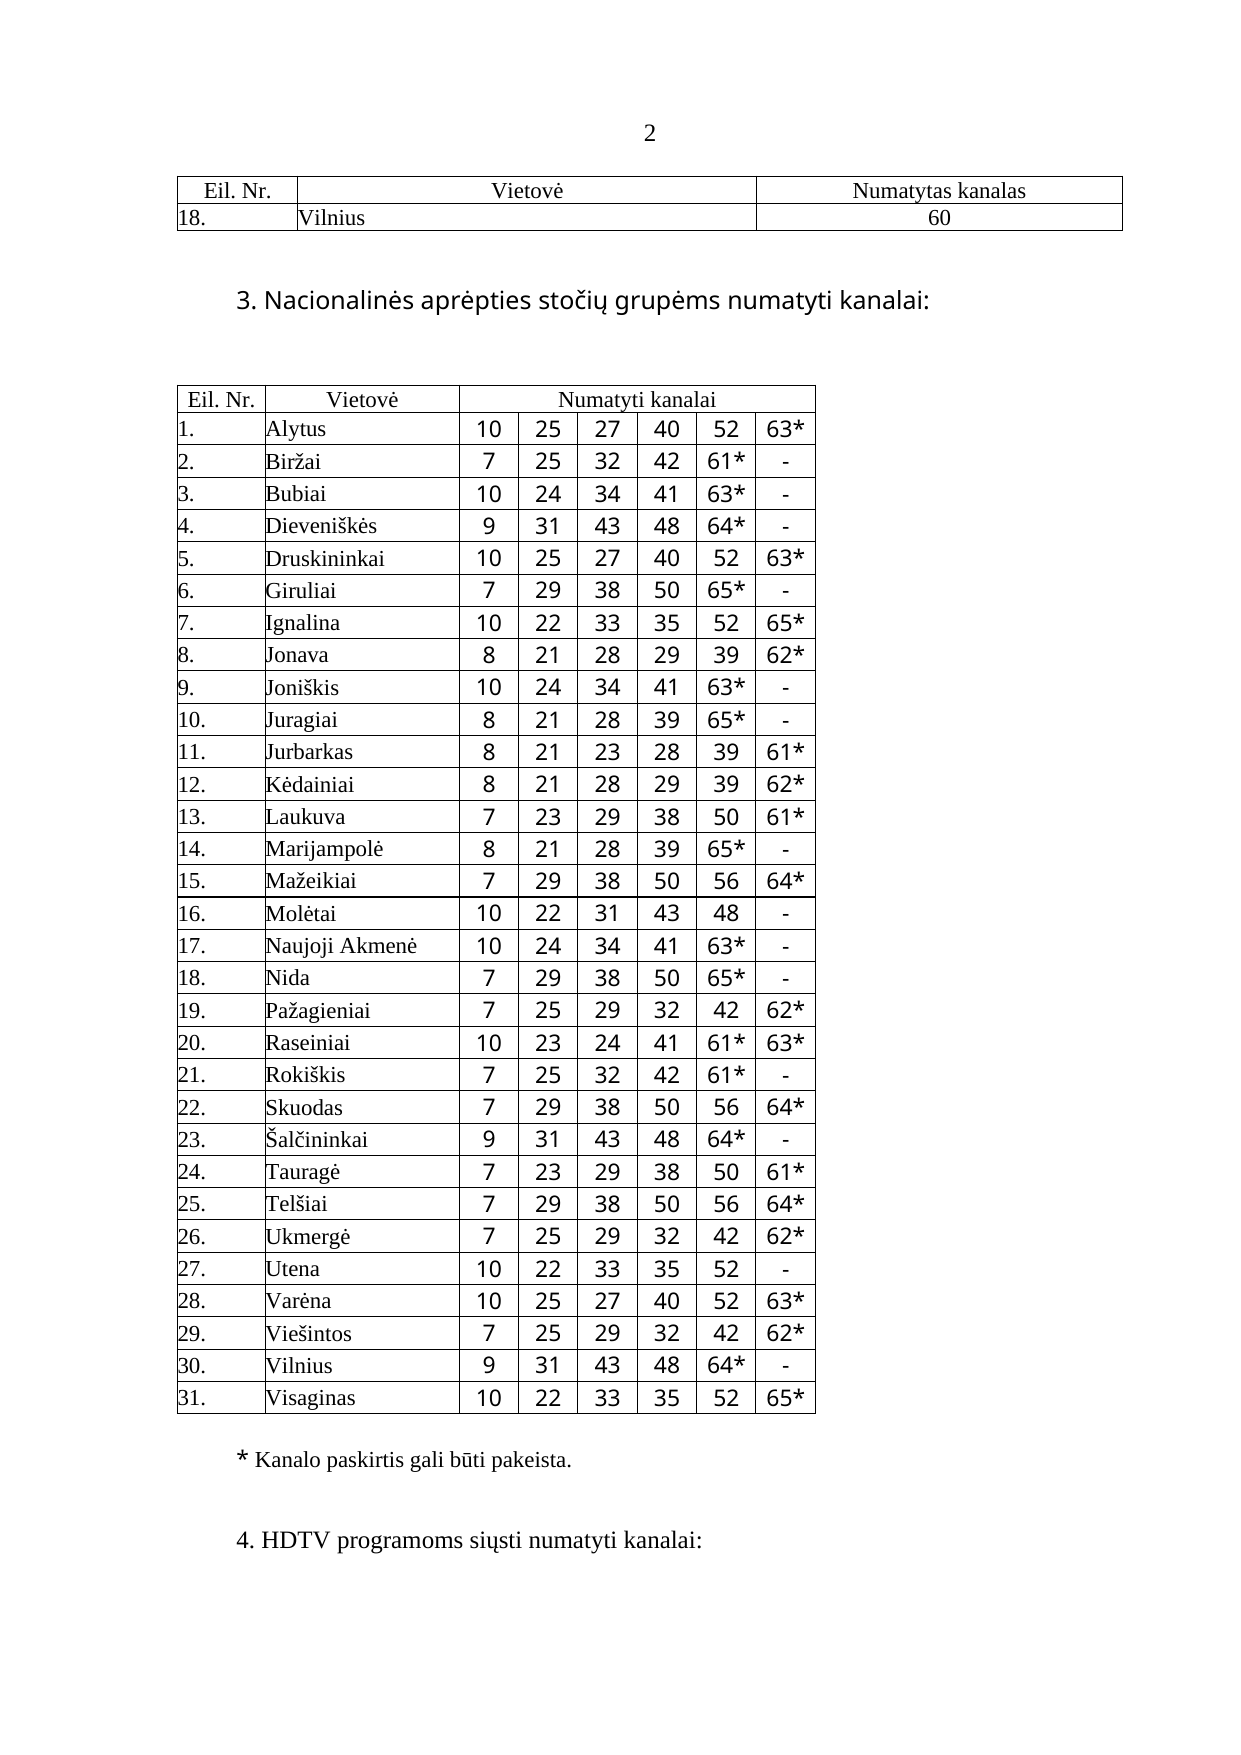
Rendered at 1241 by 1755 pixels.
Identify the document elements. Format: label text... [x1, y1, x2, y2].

table_cell 7 [460, 1188, 518, 1219]
table_cell 29 [578, 801, 637, 832]
table_cell 11. [178, 736, 265, 767]
table_cell 64* [756, 1188, 815, 1219]
table_cell 23 [578, 736, 637, 767]
table_cell 21 [519, 704, 577, 735]
table_cell - [756, 898, 815, 929]
table_cell 21 [519, 639, 577, 670]
table_cell 7 [460, 994, 518, 1026]
table_cell Vilnius [298, 204, 756, 230]
table_cell 29 [578, 1220, 637, 1252]
table_cell Pažagieniai [266, 994, 459, 1026]
table_cell 7. [178, 607, 265, 638]
table_cell 62* [756, 768, 815, 799]
table_cell 27 [578, 542, 637, 573]
table_cell 8 [460, 639, 518, 670]
table_cell 33 [578, 1253, 637, 1284]
table_cell 28. [178, 1285, 265, 1316]
table_cell 42 [697, 1220, 755, 1252]
table_cell 10 [460, 607, 518, 638]
table_cell 7 [460, 801, 518, 832]
table_cell 34 [578, 478, 637, 509]
table_cell - [756, 1350, 815, 1381]
table_cell 61* [756, 1156, 815, 1187]
table_cell 65* [697, 575, 755, 606]
table_cell 31 [519, 1350, 577, 1381]
table_cell 64* [756, 1091, 815, 1122]
table_cell 24 [519, 930, 577, 961]
table_cell 52 [697, 1382, 755, 1413]
table_cell 29 [519, 575, 577, 606]
table_header Vietovė [298, 177, 756, 203]
table_cell 50 [638, 1091, 696, 1122]
table_cell 38 [638, 801, 696, 832]
table_cell Bubiai [266, 478, 459, 509]
table_cell 24. [178, 1156, 265, 1187]
table_cell 10 [460, 1382, 518, 1413]
table_cell 21 [519, 833, 577, 864]
table_cell 28 [578, 639, 637, 670]
table_cell 25 [519, 413, 577, 444]
table_cell 39 [697, 639, 755, 670]
table_cell 64* [756, 865, 815, 896]
table_cell - [756, 962, 815, 993]
table_cell 50 [638, 1188, 696, 1219]
table_cell 16. [178, 898, 265, 929]
table_cell 25 [519, 994, 577, 1026]
table_cell Varėna [266, 1285, 459, 1316]
table_cell 39 [638, 833, 696, 864]
table_cell 22. [178, 1091, 265, 1122]
table_cell 8 [460, 768, 518, 799]
table_header Eil. Nr. [178, 386, 265, 412]
table_cell 38 [638, 1156, 696, 1187]
table_cell Naujoji Akmenė [266, 930, 459, 961]
table_cell 34 [578, 930, 637, 961]
table_cell 25 [519, 1285, 577, 1316]
table_cell 13. [178, 801, 265, 832]
table_cell 38 [578, 865, 637, 896]
table_cell Molėtai [266, 898, 459, 929]
table_cell 25 [519, 1059, 577, 1090]
table_cell 10 [460, 1027, 518, 1058]
table_cell 31 [578, 898, 637, 929]
table_cell - [756, 478, 815, 509]
table_cell Laukuva [266, 801, 459, 832]
table_cell 7 [460, 1091, 518, 1122]
table_cell 22 [519, 1382, 577, 1413]
table_cell 21 [519, 768, 577, 799]
table_cell 64* [697, 1350, 755, 1381]
table_cell 40 [638, 542, 696, 573]
table_cell 18. [178, 204, 297, 230]
table_cell 61* [697, 1027, 755, 1058]
table_cell 25. [178, 1188, 265, 1219]
table_cell Ukmergė [266, 1220, 459, 1252]
table_cell - [756, 445, 815, 477]
table_cell 8 [460, 833, 518, 864]
table_cell 61* [697, 445, 755, 477]
table_cell 64* [697, 1124, 755, 1155]
table_cell 65* [697, 962, 755, 993]
table_cell 10 [460, 478, 518, 509]
table_cell 42 [697, 1317, 755, 1348]
table_cell 29 [519, 865, 577, 896]
table_cell 7 [460, 1317, 518, 1348]
table_cell 41 [638, 478, 696, 509]
table_cell 43 [578, 1350, 637, 1381]
table_cell 65* [697, 833, 755, 864]
table_cell 48 [638, 1124, 696, 1155]
table_cell 10 [460, 413, 518, 444]
table_cell - [756, 833, 815, 864]
table_cell 65* [756, 1382, 815, 1413]
table_cell 61* [697, 1059, 755, 1090]
table_cell Jurbarkas [266, 736, 459, 767]
table_cell 50 [638, 865, 696, 896]
table_cell 35 [638, 1382, 696, 1413]
table_cell 29 [638, 768, 696, 799]
table_cell 30. [178, 1350, 265, 1381]
table_cell 29 [519, 962, 577, 993]
table_cell 2. [178, 445, 265, 477]
table_cell Nida [266, 962, 459, 993]
table_cell 27 [578, 413, 637, 444]
table_cell 15. [178, 865, 265, 896]
table_cell 9 [460, 1124, 518, 1155]
table_cell 23. [178, 1124, 265, 1155]
table_cell 20. [178, 1027, 265, 1058]
table_cell 28 [578, 768, 637, 799]
table_cell 38 [578, 962, 637, 993]
table_cell 26. [178, 1220, 265, 1252]
table_cell 10 [460, 898, 518, 929]
table_cell Druskininkai [266, 542, 459, 573]
table_cell 43 [578, 1124, 637, 1155]
table_cell 32 [638, 1220, 696, 1252]
table_cell 27 [578, 1285, 637, 1316]
table_cell 10 [460, 1253, 518, 1284]
table_cell 12. [178, 768, 265, 799]
table_cell 22 [519, 607, 577, 638]
table_cell 29. [178, 1317, 265, 1348]
table_cell 63* [697, 671, 755, 703]
table_cell 17. [178, 930, 265, 961]
table_cell 50 [638, 575, 696, 606]
table_cell 8 [460, 704, 518, 735]
table_cell 9 [460, 510, 518, 541]
table_cell 7 [460, 445, 518, 477]
table_cell 29 [578, 1156, 637, 1187]
table_cell 33 [578, 1382, 637, 1413]
table_cell Ignalina [266, 607, 459, 638]
table_header Numatyti kanalai [460, 386, 815, 412]
table_cell 56 [697, 1091, 755, 1122]
table_cell 63* [756, 1027, 815, 1058]
table_cell 61* [756, 801, 815, 832]
table_header Numatytas kanalas [757, 177, 1122, 203]
table_cell 42 [697, 994, 755, 1026]
table_cell 28 [578, 704, 637, 735]
table_cell 38 [578, 1091, 637, 1122]
text 3. Nacionalinės aprėpties stočių grupėms numatyti kanalai: [177, 282, 1122, 317]
table_cell 61* [756, 736, 815, 767]
table_cell 7 [460, 962, 518, 993]
text * Kanalo paskirtis gali būti pakeista. [177, 1443, 1122, 1474]
table_cell 19. [178, 994, 265, 1026]
table_cell 7 [460, 575, 518, 606]
table_header Eil. Nr. [178, 177, 297, 203]
table_cell 32 [638, 994, 696, 1026]
table_cell 25 [519, 542, 577, 573]
table_cell 23 [519, 1156, 577, 1187]
table_cell 7 [460, 1156, 518, 1187]
table_cell 63* [756, 542, 815, 573]
table_cell 40 [638, 1285, 696, 1316]
table_cell 52 [697, 413, 755, 444]
table_cell 29 [578, 1317, 637, 1348]
text 4. HDTV programoms siųsti numatyti kanalai: [177, 1525, 1122, 1554]
table_cell 43 [638, 898, 696, 929]
table_cell 10 [460, 671, 518, 703]
table_cell 5. [178, 542, 265, 573]
table_cell Viešintos [266, 1317, 459, 1348]
table_cell 35 [638, 607, 696, 638]
table_cell 3. [178, 478, 265, 509]
table_cell Tauragė [266, 1156, 459, 1187]
table_cell 28 [578, 833, 637, 864]
table_cell 64* [697, 510, 755, 541]
table_cell 42 [638, 445, 696, 477]
table_cell 65* [756, 607, 815, 638]
table_cell Utena [266, 1253, 459, 1284]
table_cell 10 [460, 542, 518, 573]
table_cell 24 [578, 1027, 637, 1058]
table_cell 32 [638, 1317, 696, 1348]
table_cell Kėdainiai [266, 768, 459, 799]
table_cell 14. [178, 833, 265, 864]
table_cell Dieveniškės [266, 510, 459, 541]
table_cell 50 [697, 801, 755, 832]
table_cell Jonava [266, 639, 459, 670]
table_cell - [756, 1253, 815, 1284]
table_cell 65* [697, 704, 755, 735]
table_cell 10 [460, 930, 518, 961]
table_cell 29 [578, 994, 637, 1026]
table_cell 39 [697, 736, 755, 767]
table_cell 52 [697, 1253, 755, 1284]
table_cell 38 [578, 1188, 637, 1219]
table_cell - [756, 510, 815, 541]
table_cell 50 [697, 1156, 755, 1187]
table_cell - [756, 1124, 815, 1155]
table_cell 52 [697, 1285, 755, 1316]
table_cell - [756, 1059, 815, 1090]
table_cell 62* [756, 639, 815, 670]
table_cell 18. [178, 962, 265, 993]
table_cell 28 [638, 736, 696, 767]
table_cell 40 [638, 413, 696, 444]
table_cell 22 [519, 898, 577, 929]
table_cell Raseiniai [266, 1027, 459, 1058]
table_cell 4. [178, 510, 265, 541]
table_cell 52 [697, 542, 755, 573]
table_cell 6. [178, 575, 265, 606]
table_cell 29 [519, 1188, 577, 1219]
table_cell 1. [178, 413, 265, 444]
table_cell 39 [638, 704, 696, 735]
table_cell 62* [756, 994, 815, 1026]
table_cell Alytus [266, 413, 459, 444]
table_cell 39 [697, 768, 755, 799]
table_cell 35 [638, 1253, 696, 1284]
table_cell 63* [756, 413, 815, 444]
table_cell Telšiai [266, 1188, 459, 1219]
table_cell Marijampolė [266, 833, 459, 864]
table_cell Mažeikiai [266, 865, 459, 896]
table_cell 63* [697, 930, 755, 961]
table_cell 9 [460, 1350, 518, 1381]
table_cell 21 [519, 736, 577, 767]
table_cell 41 [638, 671, 696, 703]
table_cell - [756, 671, 815, 703]
table_cell 25 [519, 1317, 577, 1348]
table_cell 38 [578, 575, 637, 606]
table_cell Rokiškis [266, 1059, 459, 1090]
table_cell - [756, 704, 815, 735]
table_cell 24 [519, 671, 577, 703]
table_cell 29 [638, 639, 696, 670]
table_cell 48 [638, 1350, 696, 1381]
table_cell 48 [638, 510, 696, 541]
table_cell 32 [578, 445, 637, 477]
table_cell 63* [756, 1285, 815, 1316]
table_cell 42 [638, 1059, 696, 1090]
table_cell 7 [460, 1059, 518, 1090]
table_cell Joniškis [266, 671, 459, 703]
table_cell Skuodas [266, 1091, 459, 1122]
table_cell 8. [178, 639, 265, 670]
table_cell 10 [460, 1285, 518, 1316]
table_cell 27. [178, 1253, 265, 1284]
table_cell 63* [697, 478, 755, 509]
table_cell Biržai [266, 445, 459, 477]
table_cell Vilnius [266, 1350, 459, 1381]
table_cell 56 [697, 865, 755, 896]
table_cell 41 [638, 930, 696, 961]
table_cell 43 [578, 510, 637, 541]
table_cell 52 [697, 607, 755, 638]
table_cell 62* [756, 1220, 815, 1252]
table_cell 21. [178, 1059, 265, 1090]
table_cell Visaginas [266, 1382, 459, 1413]
table_cell 10. [178, 704, 265, 735]
table_cell - [756, 575, 815, 606]
table_cell 31. [178, 1382, 265, 1413]
table_header Vietovė [266, 386, 459, 412]
table_cell 48 [697, 898, 755, 929]
table_cell 23 [519, 801, 577, 832]
table_cell 60 [757, 204, 1122, 230]
table_cell 41 [638, 1027, 696, 1058]
table_cell 32 [578, 1059, 637, 1090]
table_cell 62* [756, 1317, 815, 1348]
table_cell 50 [638, 962, 696, 993]
table_cell Juragiai [266, 704, 459, 735]
table_cell 33 [578, 607, 637, 638]
table_cell 7 [460, 1220, 518, 1252]
table_cell Giruliai [266, 575, 459, 606]
table_cell 34 [578, 671, 637, 703]
table_cell 7 [460, 865, 518, 896]
table_cell - [756, 930, 815, 961]
table_cell 24 [519, 478, 577, 509]
table_cell Šalčininkai [266, 1124, 459, 1155]
table_cell 8 [460, 736, 518, 767]
table_cell 25 [519, 1220, 577, 1252]
table_cell 31 [519, 510, 577, 541]
table_cell 56 [697, 1188, 755, 1219]
table_cell 29 [519, 1091, 577, 1122]
table_cell 23 [519, 1027, 577, 1058]
table_cell 9. [178, 671, 265, 703]
table_cell 22 [519, 1253, 577, 1284]
table_cell 31 [519, 1124, 577, 1155]
table_cell 25 [519, 445, 577, 477]
